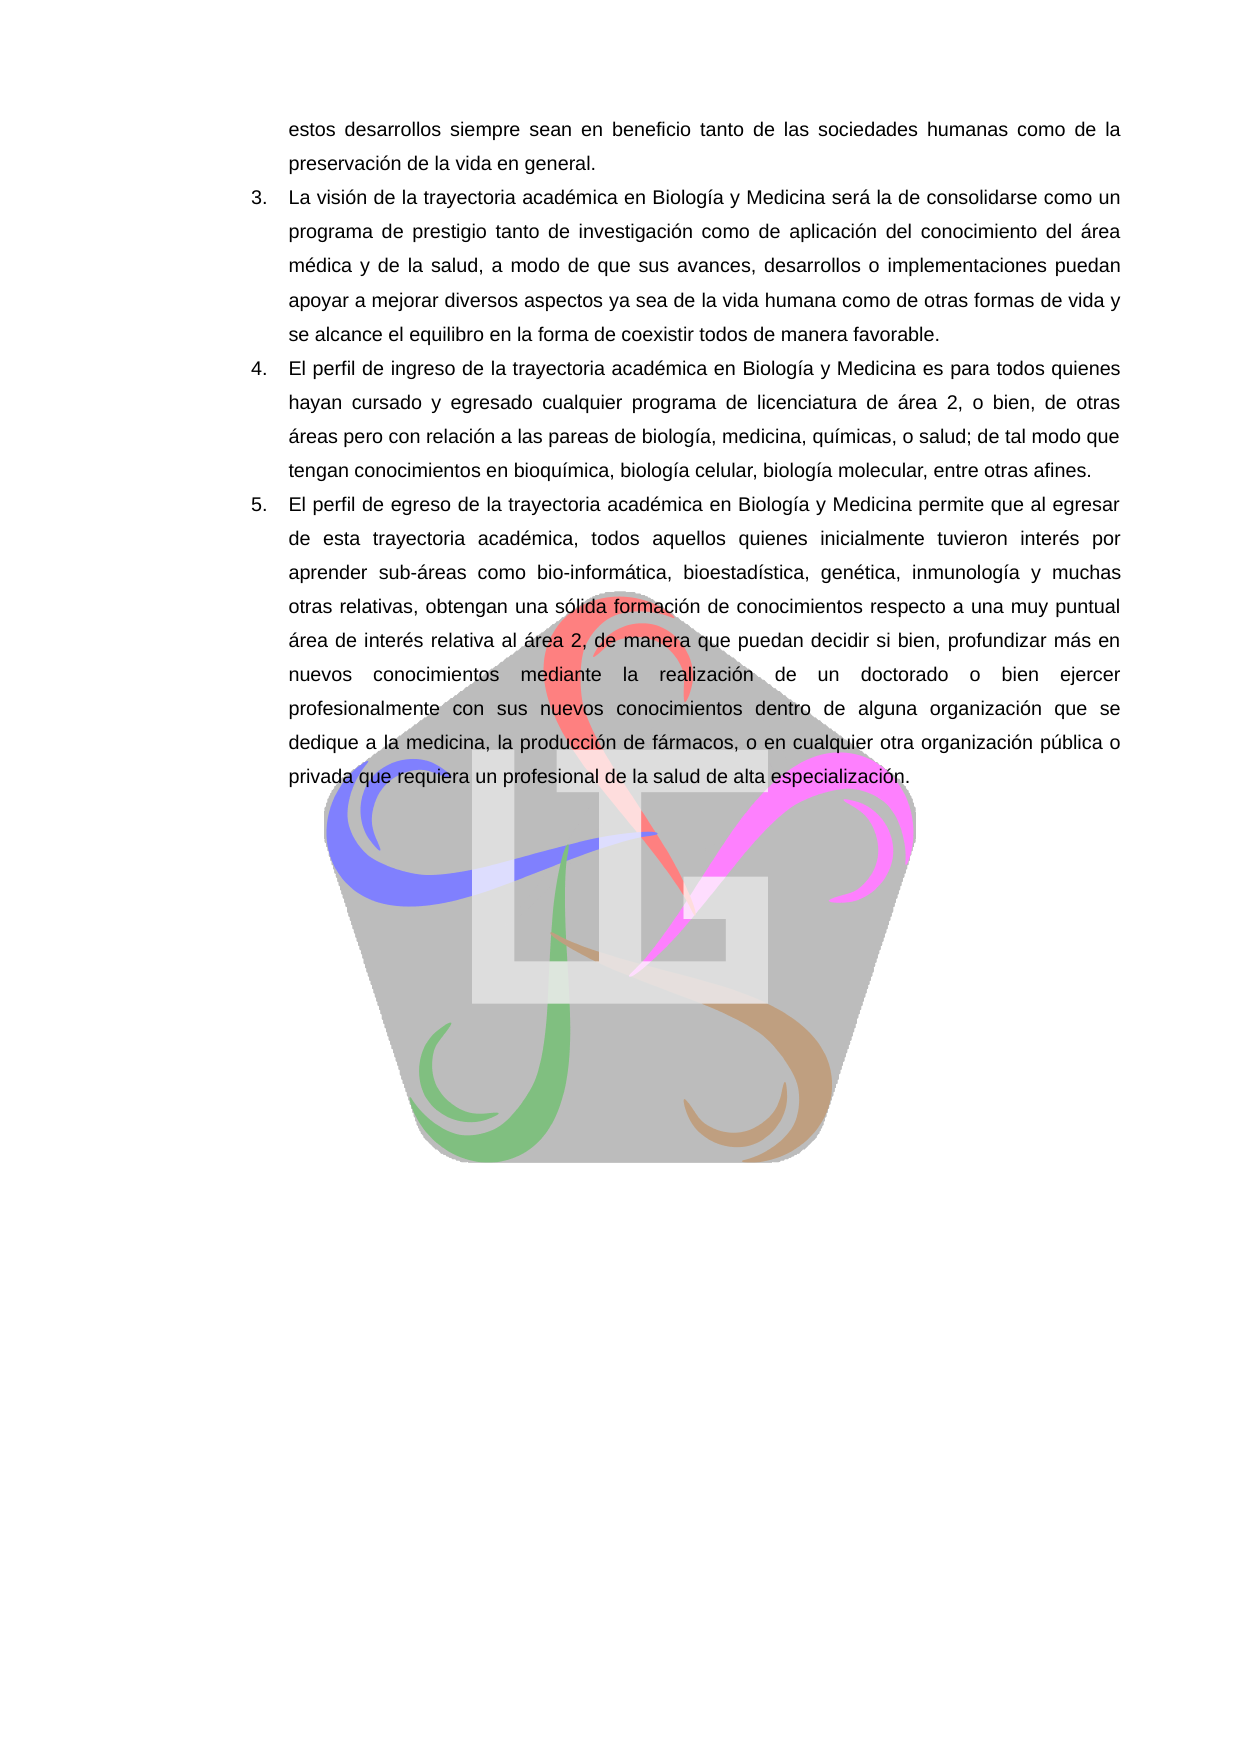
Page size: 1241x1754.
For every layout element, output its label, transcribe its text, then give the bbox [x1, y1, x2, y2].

list estos desarrollos siempre sean en beneficio tanto de las sociedades humanas como de la preservación de la vida en general. [251, 118, 1122, 175]
list La visión de la trayectoria académica en Biología y Medicina será la de consolidarse como un programa de prestigio tanto de investigación como de aplicación del conocimiento del área médica y de la salud, a modo de que sus avances, desarrollos o implementaciones puedan apoyar a mejorar diversos aspectos ya sea de la vida humana como de otras formas de vida y se alcance el equilibro en la forma de coexistir todos de manera favorable. [251, 186, 1122, 345]
list El perfil de ingreso de la trayectoria académica en Biología y Medicina es para todos quienes hayan cursado y egresado cualquier programa de licenciatura de área 2, o bien, de otras áreas pero con relación a las pareas de biología, medicina, químicas, o salud; de tal modo que tengan conocimientos en bioquímica, biología celular, biología molecular, entre otras afines. [251, 357, 1122, 481]
list El perfil de egreso de la trayectoria académica en Biología y Medicina permite que al egresar de esta trayectoria académica, todos aquellos quienes inicialmente tuvieron interés por aprender sub-áreas como bio-informática, bioestadística, genética, inmunología y muchas otras relativas, obtengan una sólida formación de conocimientos respecto a una muy puntual área de interés relativa al área 2, de manera que puedan decidir si bien, profundizar más en nuevos conocimientos mediante la realización de un doctorado o bien ejercer profesionalmente con sus nuevos conocimientos dentro de alguna organización que se dedique a la medicina, la producción de fármacos, o en cualquier otra organización pública o privada que requiera un profesional de la salud de alta especialización. [251, 493, 1122, 788]
picture [324, 788, 916, 1173]
